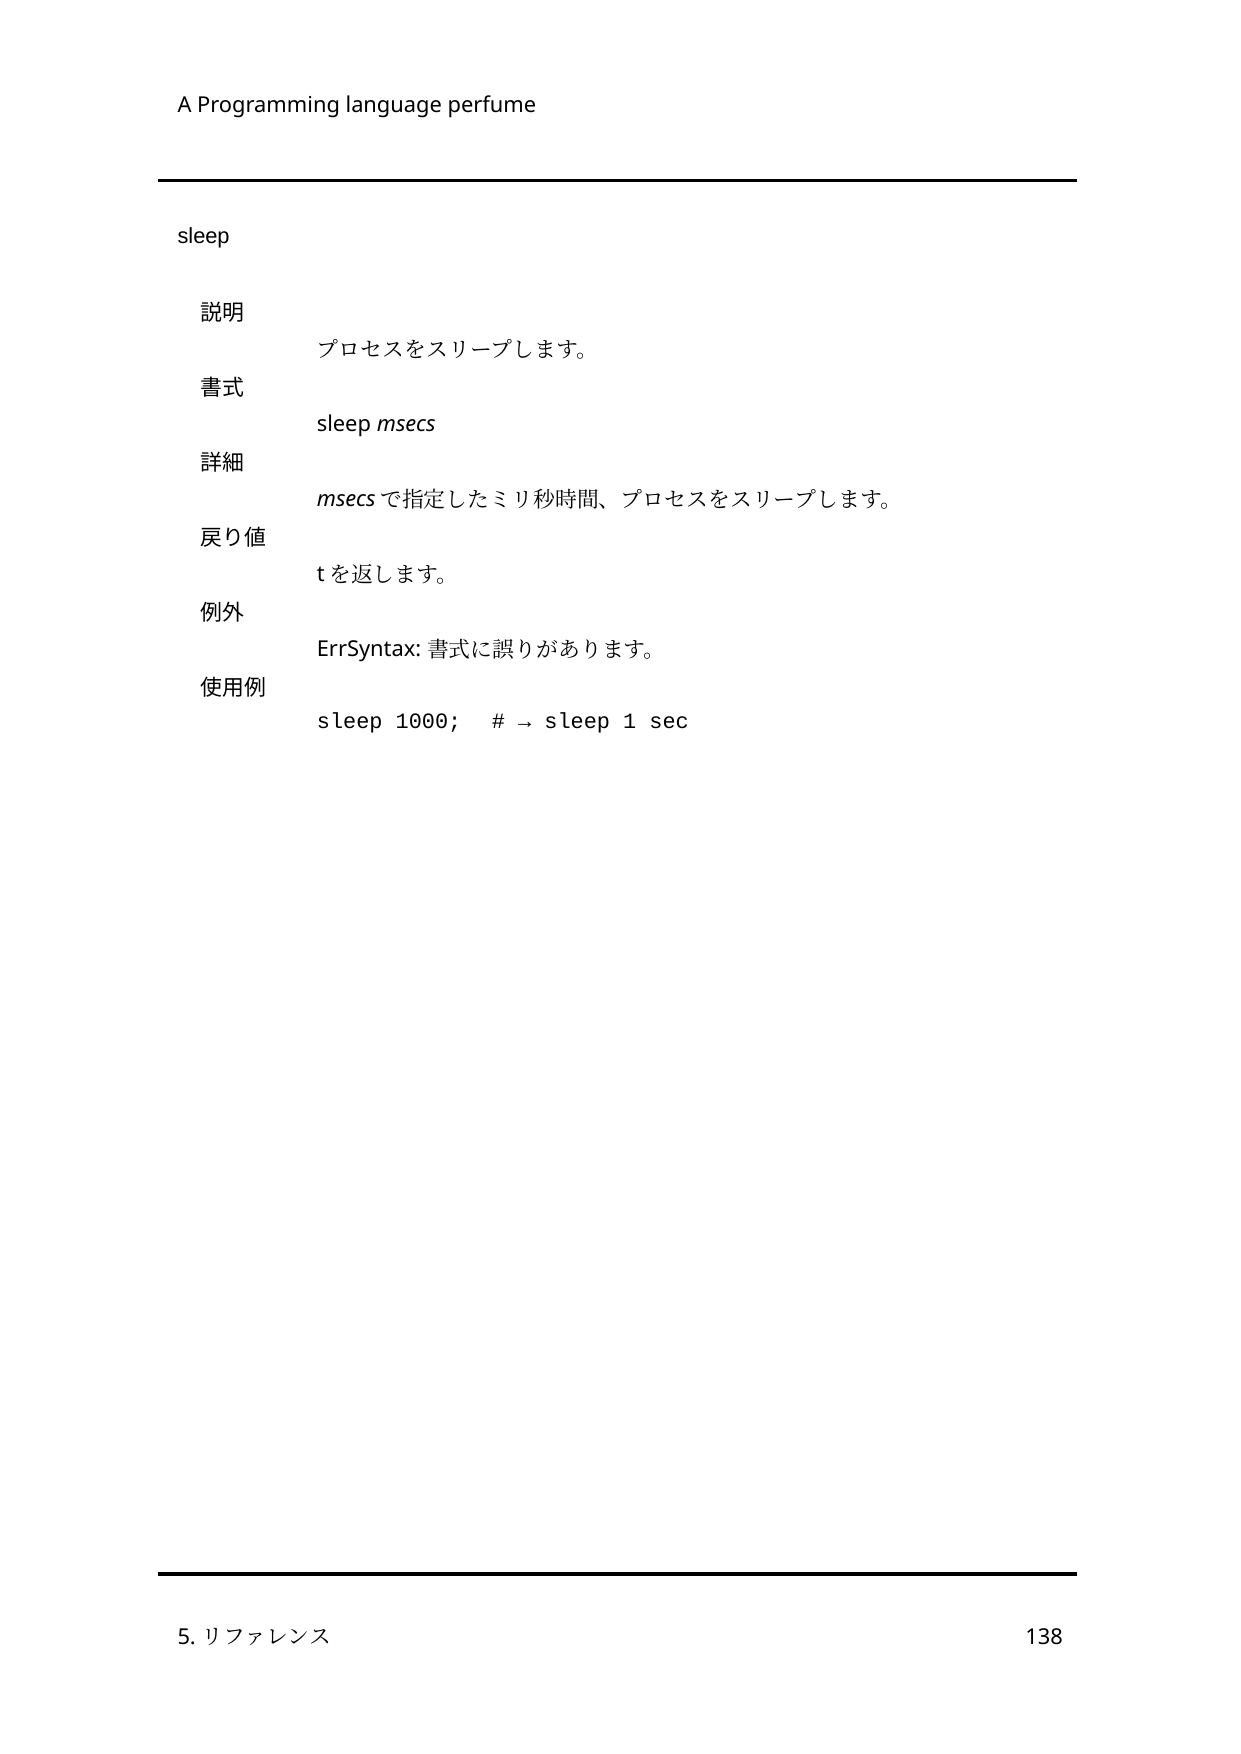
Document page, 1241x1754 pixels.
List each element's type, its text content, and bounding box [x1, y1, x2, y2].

table_cell sleep 1000; # → sleep 1 sec [317, 667, 1063, 742]
table_cell 使用例 [200, 667, 317, 742]
table_cell 書式 [200, 367, 317, 442]
table_cell ErrSyntax: 書式に誤りがあります。 [317, 592, 1063, 667]
table_cell sleep msecs [317, 367, 1063, 442]
subtitle sleep [177, 217, 1063, 254]
table_cell 詳細 [200, 442, 317, 517]
table_cell msecsで指定したミリ秒時間、プロセスをスリープします。 [317, 442, 1063, 517]
table_cell tを返します。 [317, 517, 1063, 592]
table_header 説明 [200, 292, 317, 367]
table_header プロセスをスリープします。 [317, 292, 1063, 367]
table_cell 戻り値 [200, 517, 317, 592]
table_cell 例外 [200, 592, 317, 667]
